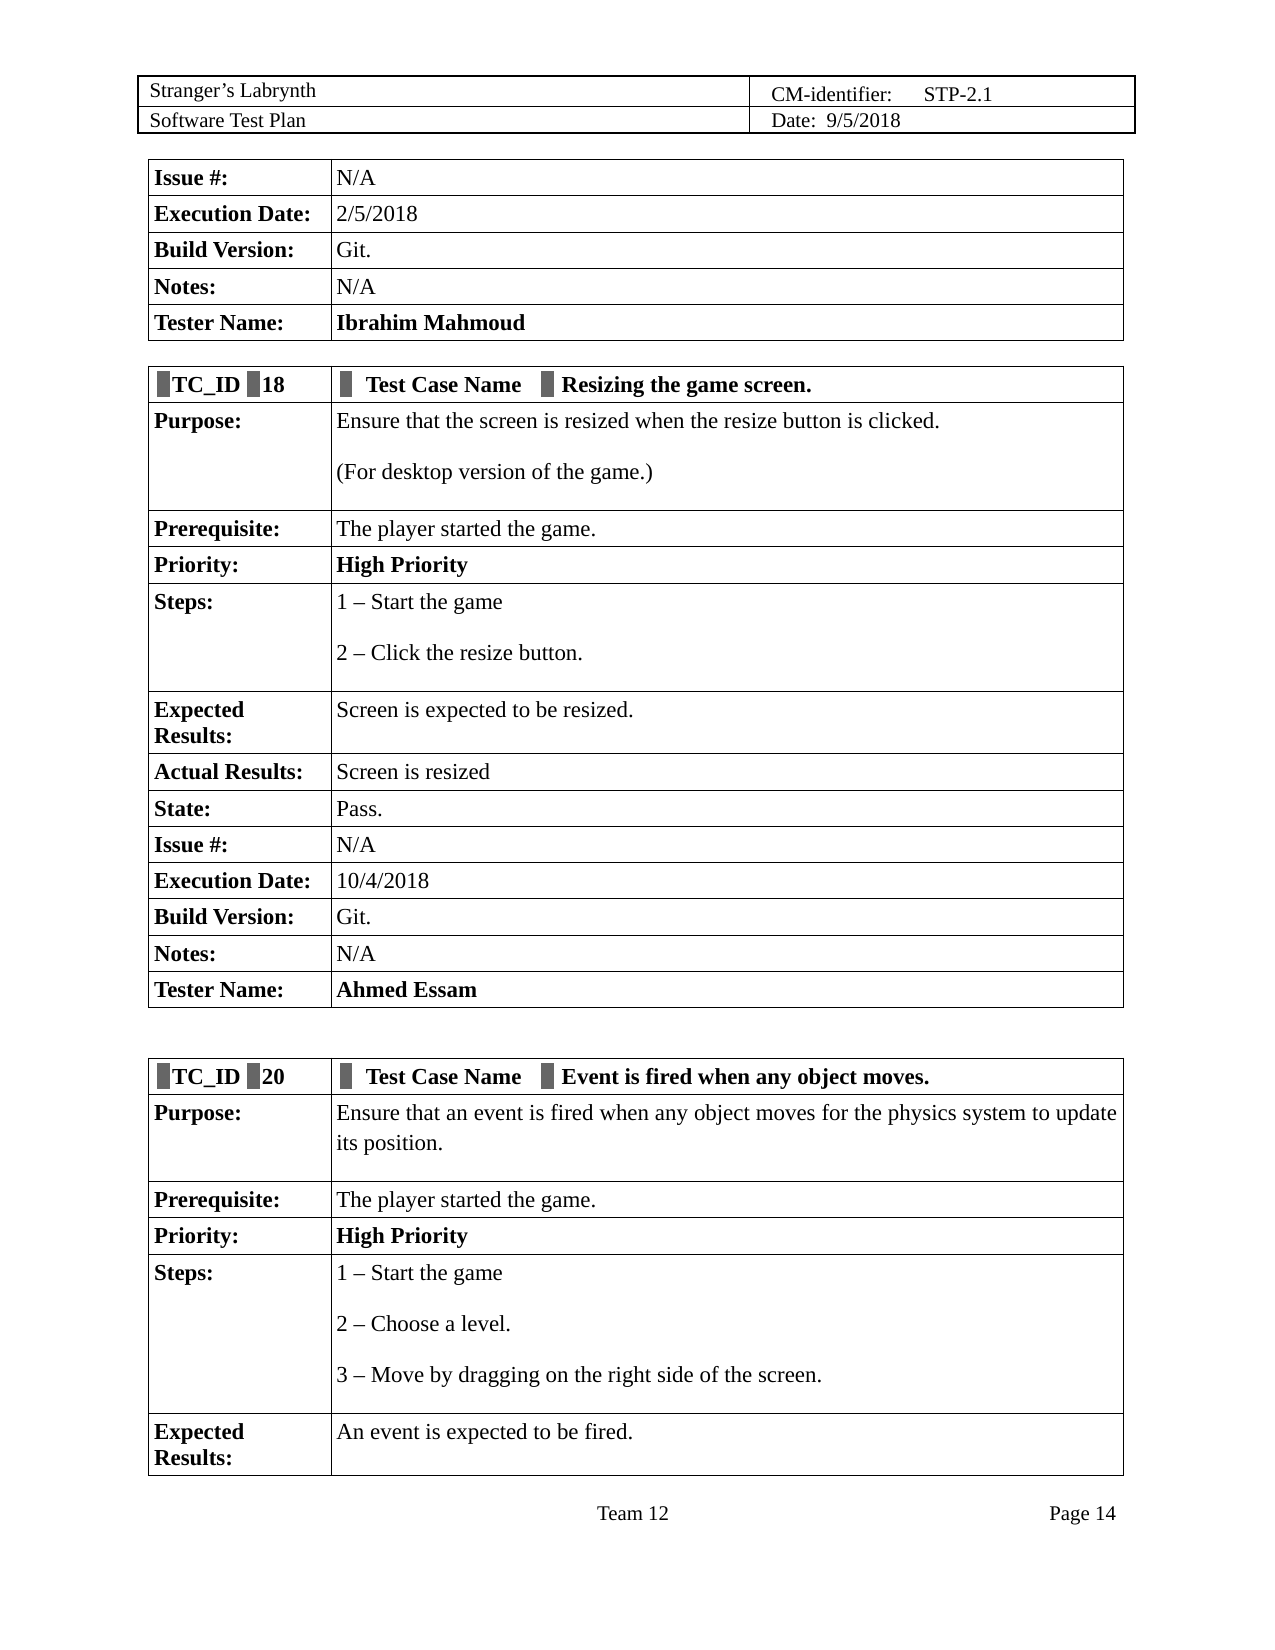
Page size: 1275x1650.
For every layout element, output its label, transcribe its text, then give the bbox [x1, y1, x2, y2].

table_header Test Case Name [332, 367, 533, 402]
table_cell Build Version: [149, 899, 331, 934]
table_cell State: [149, 791, 331, 826]
table_cell Priority: [149, 1218, 331, 1253]
table_cell Prerequisite: [149, 1182, 331, 1217]
table_cell Ibrahim Mahmoud [332, 305, 1123, 340]
table_cell Issue #: [149, 827, 331, 862]
table_cell Steps: [149, 1255, 331, 1413]
table_cell Expected Results: [149, 692, 331, 753]
table_cell Git. [332, 233, 1123, 268]
table_cell Build Version: [149, 233, 331, 268]
table_header Event is fired when any object moves. [533, 1059, 1123, 1094]
table_cell Screen is expected to be resized. [332, 692, 1123, 753]
table_cell Screen is resized [332, 754, 1123, 789]
table_header Test Case Name [332, 1059, 533, 1094]
table_cell N/A [332, 827, 1123, 862]
table_header TC_ID [149, 1059, 242, 1094]
table_cell 1 – Start the game 2 – Choose a level. 3 – Move by dragging on the right side of the screen. [332, 1255, 1123, 1413]
table_cell 2/5/2018 [332, 196, 1123, 231]
table_cell Execution Date: [149, 196, 331, 231]
table_cell N/A [332, 160, 1123, 195]
table_cell Git. [332, 899, 1123, 934]
table_header 18 [243, 367, 331, 402]
table_cell The player started the game. [332, 1182, 1123, 1217]
table_cell Pass. [332, 791, 1123, 826]
table_cell Steps: [149, 584, 331, 691]
table_cell Ensure that the screen is resized when the resize button is clicked. (For desktop version of the game.) [332, 403, 1123, 510]
table_cell Prerequisite: [149, 511, 331, 546]
table_header TC_ID [149, 367, 242, 402]
table_header Resizing the game screen. [533, 367, 1123, 402]
table_cell Actual Results: [149, 754, 331, 789]
table_cell High Priority [332, 547, 1123, 582]
table_cell An event is expected to be fired. [332, 1414, 1123, 1475]
table_cell Execution Date: [149, 863, 331, 898]
table_cell The player started the game. [332, 511, 1123, 546]
table_cell 10/4/2018 [332, 863, 1123, 898]
table_cell High Priority [332, 1218, 1123, 1253]
table_cell Purpose: [149, 1095, 331, 1181]
table_header 20 [243, 1059, 331, 1094]
table_cell 1 – Start the game 2 – Click the resize button. [332, 584, 1123, 691]
table_cell Ahmed Essam [332, 972, 1123, 1007]
table_cell Notes: [149, 936, 331, 971]
table_cell Tester Name: [149, 972, 331, 1007]
table_cell Expected Results: [149, 1414, 331, 1475]
table_cell Issue #: [149, 160, 331, 195]
table_cell N/A [332, 936, 1123, 971]
table_cell Priority: [149, 547, 331, 582]
table_cell Purpose: [149, 403, 331, 510]
table_cell N/A [332, 269, 1123, 304]
table_cell Tester Name: [149, 305, 331, 340]
table_cell Notes: [149, 269, 331, 304]
table_cell Ensure that an event is fired when any object moves for the physics system to update its position. [332, 1095, 1123, 1181]
